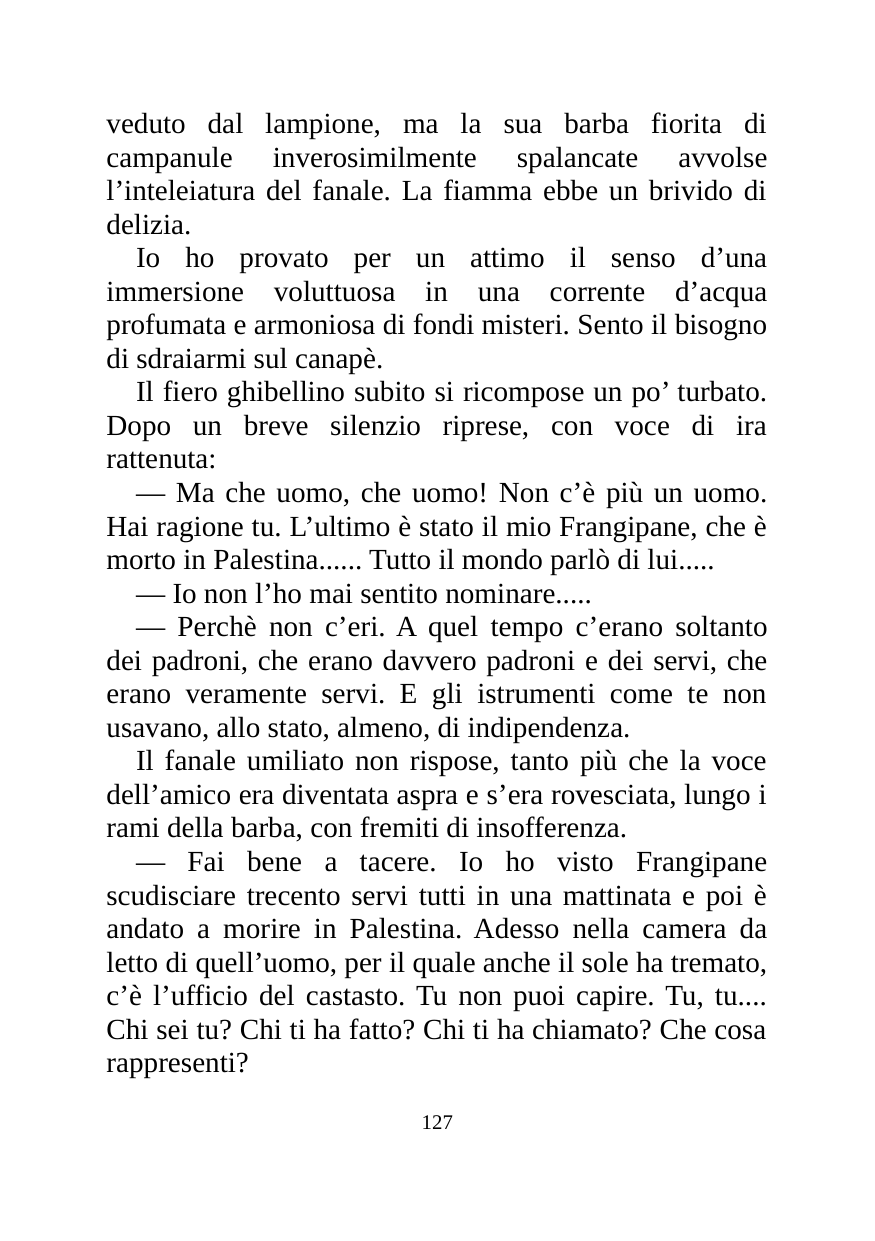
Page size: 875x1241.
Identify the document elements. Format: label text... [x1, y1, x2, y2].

text veduto dal lampione, ma la sua barba fiorita di campanule inverosimilmente spalancate avvolse l’inteleiatura del fanale. La fiamma ebbe un brivido di delizia. [106, 106, 768, 240]
text — Ma che uomo, che uomo! Non c’è più un uomo. Hai ragione tu. L’ultimo è stato il mio Frangipane, che è morto in Palestina...... Tutto il mondo parlò di lui..... [106, 475, 768, 576]
text — Perchè non c’eri. A quel tempo c’erano soltanto dei padroni, che erano davvero padroni e dei servi, che erano veramente servi. E gli istrumenti come te non usavano, allo stato, almeno, di indipendenza. [106, 609, 768, 743]
text Io ho provato per un attimo il senso d’una immersione voluttuosa in una corrente d’acqua profumata e armoniosa di fondi misteri. Sento il bisogno di sdraiarmi sul canapè. [106, 240, 768, 374]
text — Fai bene a tacere. Io ho visto Frangipane scudisciare trecento servi tutti in una mattinata e poi è andato a morire in Palestina. Adesso nella camera da letto di quell’uomo, per il quale anche il sole ha tremato, c’è l’ufficio del castasto. Tu non puoi capire. Tu, tu.... Chi sei tu? Chi ti ha fatto? Chi ti ha chiamato? Che cosa rappresenti? [106, 844, 768, 1079]
text Il fiero ghibellino subito si ricompose un po’ turbato. Dopo un breve silenzio riprese, con voce di ira rattenuta: [106, 374, 768, 475]
text Il fanale umiliato non rispose, tanto più che la voce dell’amico era diventata aspra e s’era rovesciata, lungo i rami della barba, con fremiti di insofferenza. [106, 743, 768, 844]
text — Io non l’ho mai sentito nominare..... [106, 576, 768, 609]
